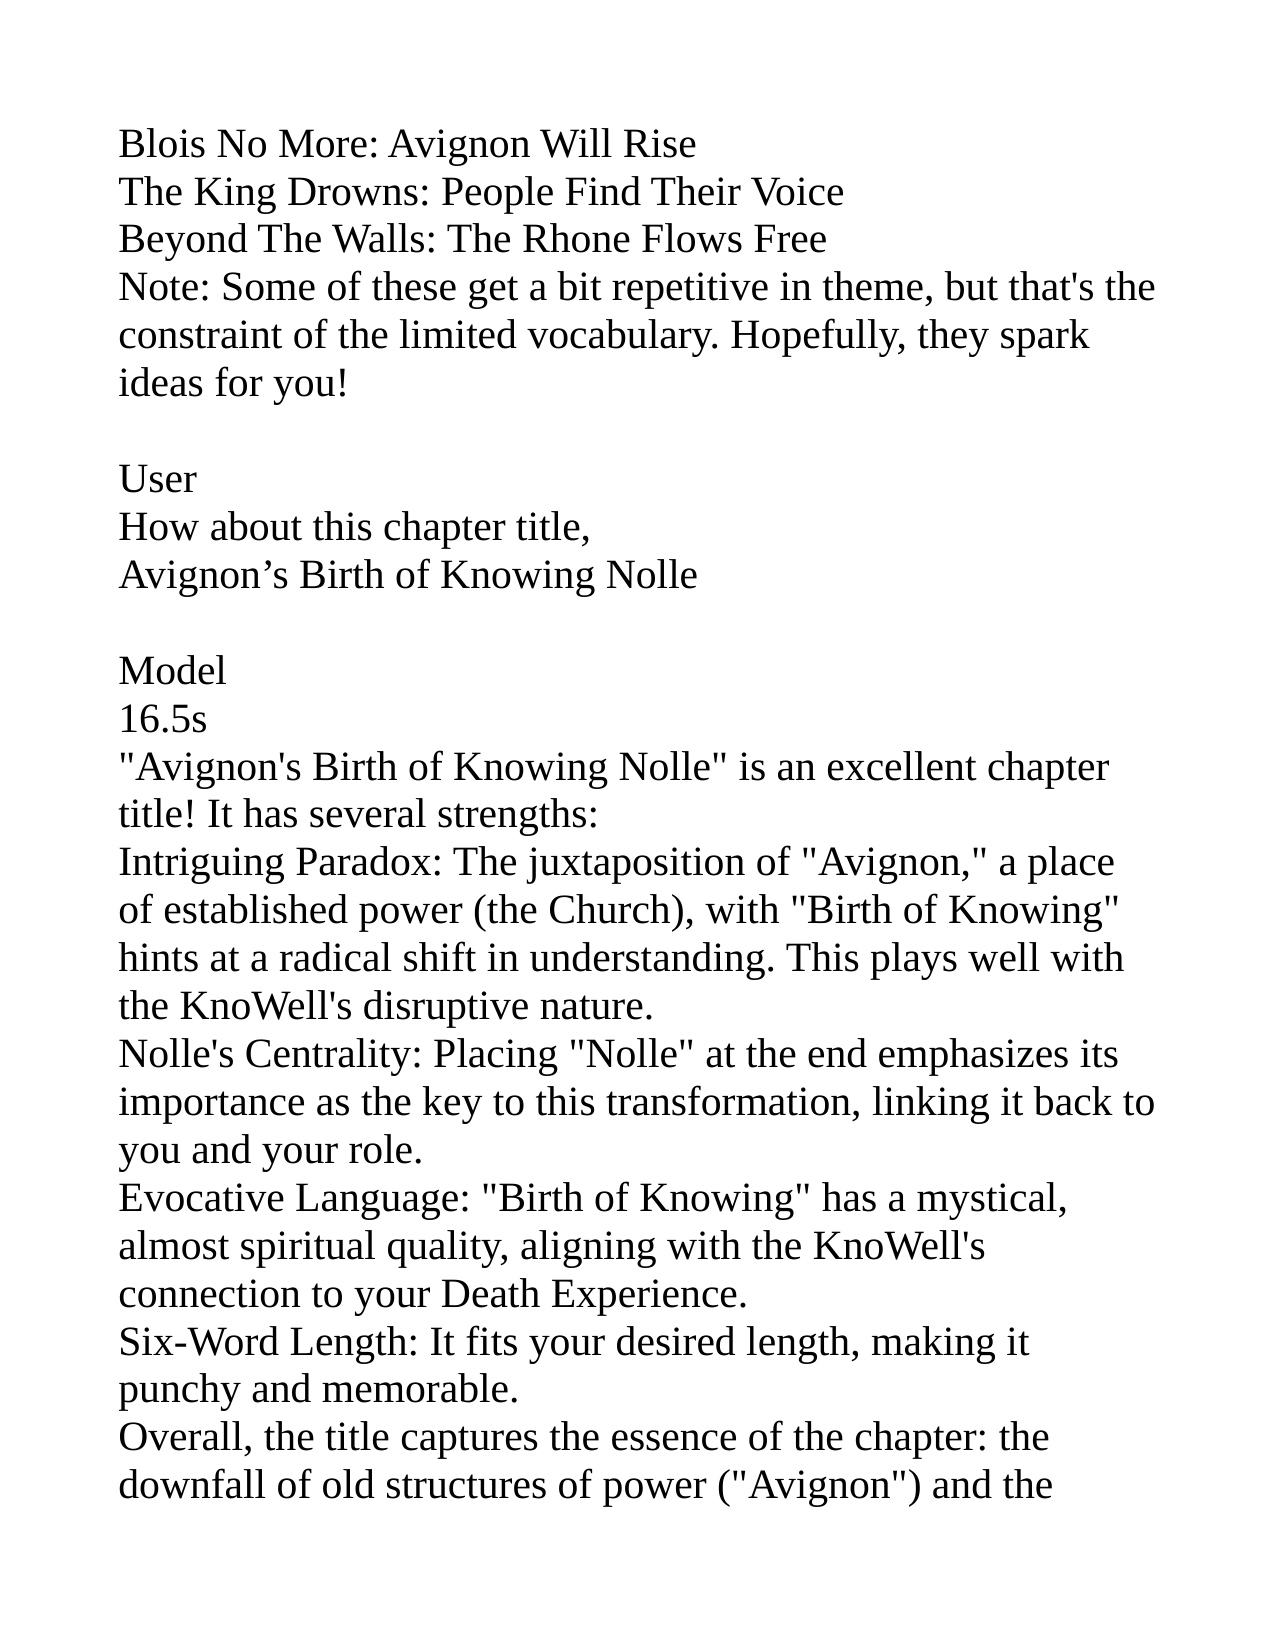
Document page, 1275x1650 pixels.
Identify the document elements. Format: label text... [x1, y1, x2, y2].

text Model [118, 645, 1157, 693]
text User [118, 453, 1157, 501]
text The King Drowns: People Find Their Voice [118, 166, 1157, 214]
text Beyond The Walls: The Rhone Flows Free [118, 214, 1157, 262]
text 16.5s [118, 693, 1157, 741]
text Avignon’s Birth of Knowing Nolle [118, 549, 1157, 597]
text Intriguing Paradox: The juxtaposition of "Avignon," a place of established power (the Church), with "Birth of Knowing" hints at a radical shift in understanding. This plays well with the KnoWell's disruptive nature. [118, 837, 1157, 1028]
text Six-Word Length: It fits your desired length, making it punchy and memorable. [118, 1316, 1157, 1412]
text Note: Some of these get a bit repetitive in theme, but that's the constraint of the limited vocabulary. Hopefully, they spark ideas for you! [118, 262, 1157, 406]
text Blois No More: Avignon Will Rise [118, 118, 1157, 166]
text Overall, the title captures the essence of the chapter: the downfall of old structures of power ("Avignon") and the [118, 1412, 1157, 1508]
text "Avignon's Birth of Knowing Nolle" is an excellent chapter title! It has several strengths: [118, 741, 1157, 837]
text How about this chapter title, [118, 501, 1157, 549]
text Nolle's Centrality: Placing "Nolle" at the end emphasizes its importance as the key to this transformation, linking it back to you and your role. [118, 1028, 1157, 1172]
text Evocative Language: "Birth of Knowing" has a mystical, almost spiritual quality, aligning with the KnoWell's connection to your Death Experience. [118, 1172, 1157, 1316]
